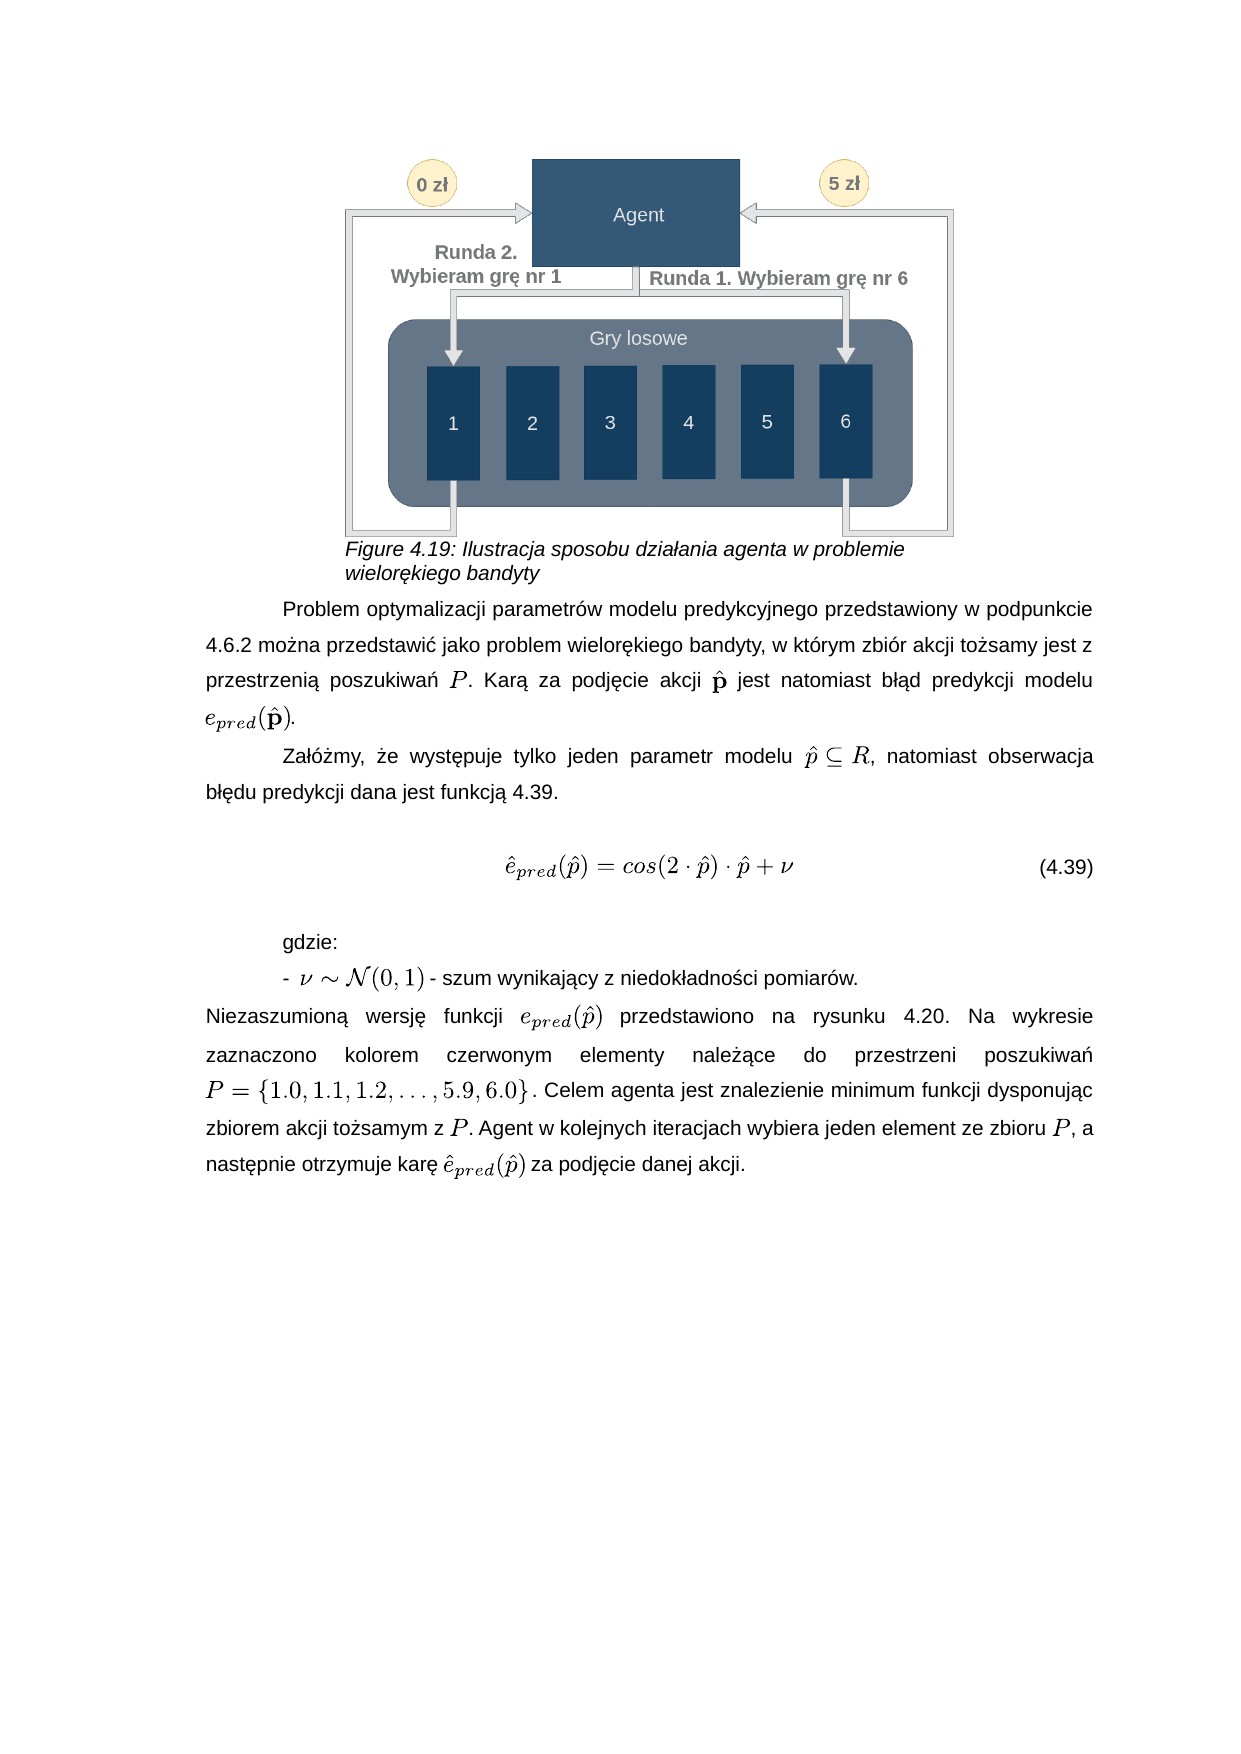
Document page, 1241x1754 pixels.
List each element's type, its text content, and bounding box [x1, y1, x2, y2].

text Niezaszumioną wersję funkcji przedstawiono na rysunku 4.20. Na wykresie zaznaczono kolorem czerwonym elementy należące do przestrzeni poszukiwań . Celem agenta jest znalezienie minimum funkcji dysponując zbiorem akcji tożsamym z . Agent w kolejnych iteracjach wybiera jeden element ze zbioru , a następnie otrzymuje karę za podjęcie danej akcji. [206, 1004, 1093, 1179]
text - - szum wynikający z niedokładności pomiarów. [419, 966, 1093, 992]
text Problem optymalizacji parametrów modelu predykcyjnego przedstawiony w podpunkcie 4.6.2 można przedstawić jako problem wielorękiego bandyty, w którym zbiór akcji tożsamy jest z przestrzenią poszukiwań . Karą za podjęcie akcji jest natomiast błąd predykcji modelu . [206, 147, 1093, 732]
text Figure 4.19: Ilustracja sposobu działania agenta w problemie wielorękiego bandyty [345, 537, 954, 584]
text Załóżmy, że występuje tylko jeden parametr modelu , natomiast obserwacja błędu predykcji dana jest funkcją 4.39. [206, 744, 1093, 804]
text (4.39) [206, 853, 1093, 880]
text [206, 966, 377, 992]
text gdzie: [206, 930, 1093, 954]
picture [345, 159, 954, 537]
